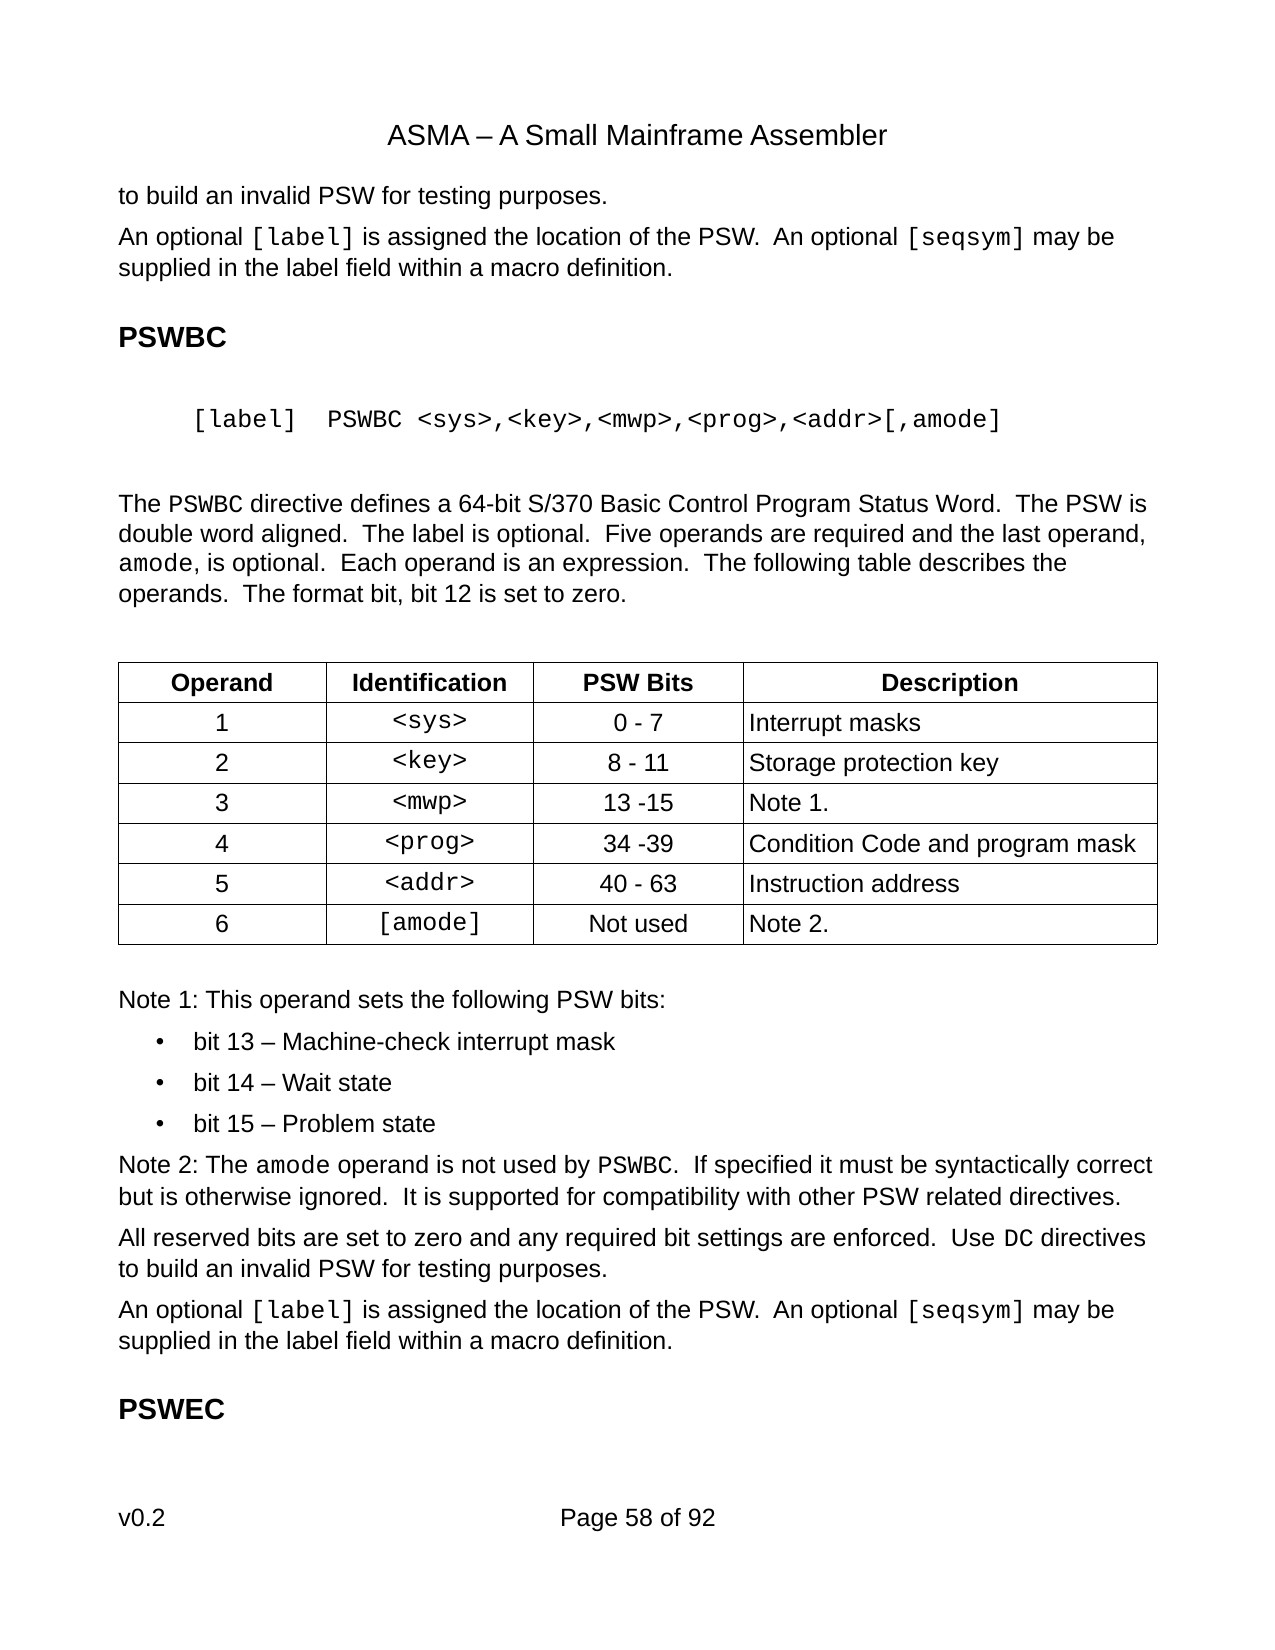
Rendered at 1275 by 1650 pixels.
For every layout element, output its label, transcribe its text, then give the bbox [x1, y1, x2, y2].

text to build an invalid PSW for testing purposes. [118, 181, 1157, 210]
table_cell 8 - 11 [534, 743, 743, 783]
list bit 15 – Problem state [156, 1109, 1157, 1138]
table_header PSW Bits [534, 663, 743, 702]
table_cell Interrupt masks [744, 703, 1157, 742]
text An optional [label] is assigned the location of the PSW. An optional [seqsym] may be supplied in the label field within a macro definition. [118, 222, 1157, 282]
text All reserved bits are set to zero and any required bit settings are enforced. Use DC directives to build an invalid PSW for testing purposes. [118, 1223, 1157, 1282]
text The PSWBC directive defines a 64-bit S/370 Basic Control Program Status Word. The PSW is double word aligned. The label is optional. Five operands are required and the last operand, amode, is optional. Each operand is an expression. The following table describes the operands. The format bit, bit 12 is set to zero. [118, 488, 1157, 608]
table_cell 6 [119, 905, 326, 944]
list bit 14 – Wait state [156, 1068, 1157, 1097]
text Note 2: The amode operand is not used by PSWBC. If specified it must be syntactically correct but is otherwise ignored. It is supported for compatibility with other PSW related directives. [118, 1151, 1157, 1210]
table_cell <mwp> [327, 784, 533, 823]
table_cell Instruction address [744, 864, 1157, 903]
table_cell <addr> [327, 864, 533, 903]
table_cell 5 [119, 864, 326, 903]
table_cell [amode] [327, 905, 533, 944]
table_cell 3 [119, 784, 326, 823]
table_cell <key> [327, 743, 533, 783]
table_cell 2 [119, 743, 326, 783]
text Note 1: This operand sets the following PSW bits: [118, 985, 1157, 1014]
table_cell 34 -39 [534, 824, 743, 863]
text [label] PSWBC <sys>,<key>,<mwp>,<prog>,<addr>[,amode] [192, 407, 1157, 435]
table_header Description [744, 663, 1157, 702]
text An optional [label] is assigned the location of the PSW. An optional [seqsym] may be supplied in the label field within a macro definition. [118, 1295, 1157, 1354]
table_cell 0 - 7 [534, 703, 743, 742]
subtitle PSWBC [118, 319, 1157, 353]
table_cell <prog> [327, 824, 533, 863]
list bit 13 – Machine-check interrupt mask [156, 1026, 1157, 1055]
table_cell 13 -15 [534, 784, 743, 823]
table_cell Not used [534, 905, 743, 944]
table_cell 40 - 63 [534, 864, 743, 903]
table_header Operand [119, 663, 326, 702]
subtitle PSWEC [118, 1392, 1157, 1426]
table_cell Note 2. [744, 905, 1157, 944]
table_header Identification [327, 663, 533, 702]
table_cell 4 [119, 824, 326, 863]
table_cell Note 1. [744, 784, 1157, 823]
table_cell <sys> [327, 703, 533, 742]
table_cell Condition Code and program mask [744, 824, 1157, 863]
table_cell 1 [119, 703, 326, 742]
table_cell Storage protection key [744, 743, 1157, 783]
